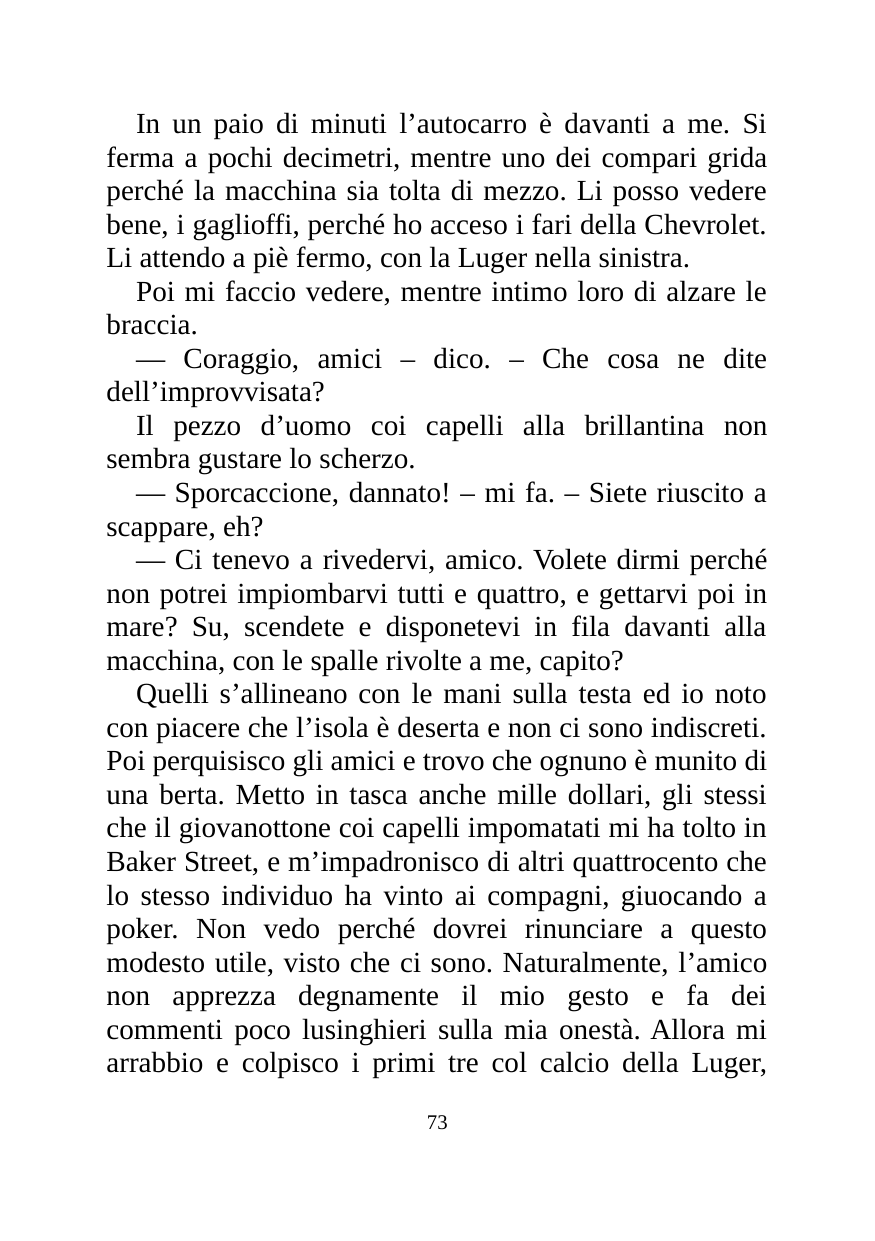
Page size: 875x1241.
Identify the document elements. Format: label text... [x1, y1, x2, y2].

text — Sporcaccione, dannato! – mi fa. – Siete riuscito a scappare, eh? [106, 475, 768, 542]
text — Coraggio, amici – dico. – Che cosa ne dite dell’improvvisata? [106, 341, 768, 408]
text In un paio di minuti l’autocarro è davanti a me. Si ferma a pochi decimetri, mentre uno dei compari grida perché la macchina sia tolta di mezzo. Li posso vedere bene, i gaglioffi, perché ho acceso i fari della Chevrolet. Li attendo a piè fermo, con la Luger nella sinistra. [106, 106, 768, 274]
text Il pezzo d’uomo coi capelli alla brillantina non sembra gustare lo scherzo. [106, 408, 768, 475]
text Quelli s’allineano con le mani sulla testa ed io noto con piacere che l’isola è deserta e non ci sono indiscreti. Poi perquisisco gli amici e trovo che ognuno è munito di una berta. Metto in tasca anche mille dollari, gli stessi che il giovanottone coi capelli impomatati mi ha tolto in Baker Street, e m’impadronisco di altri quattrocento che lo stesso individuo ha vinto ai compagni, giuocando a poker. Non vedo perché dovrei rinunciare a questo modesto utile, visto che ci sono. Naturalmente, l’amico non apprezza degnamente il mio gesto e fa dei commenti poco lusinghieri sulla mia onestà. Allora mi arrabbio e colpisco i primi tre col calcio della Luger, [106, 676, 768, 1079]
text Poi mi faccio vedere, mentre intimo loro di alzare le braccia. [106, 274, 768, 341]
text — Ci tenevo a rivedervi, amico. Volete dirmi perché non potrei impiombarvi tutti e quattro, e gettarvi poi in mare? Su, scendete e disponetevi in fila davanti alla macchina, con le spalle rivolte a me, capito? [106, 542, 768, 676]
